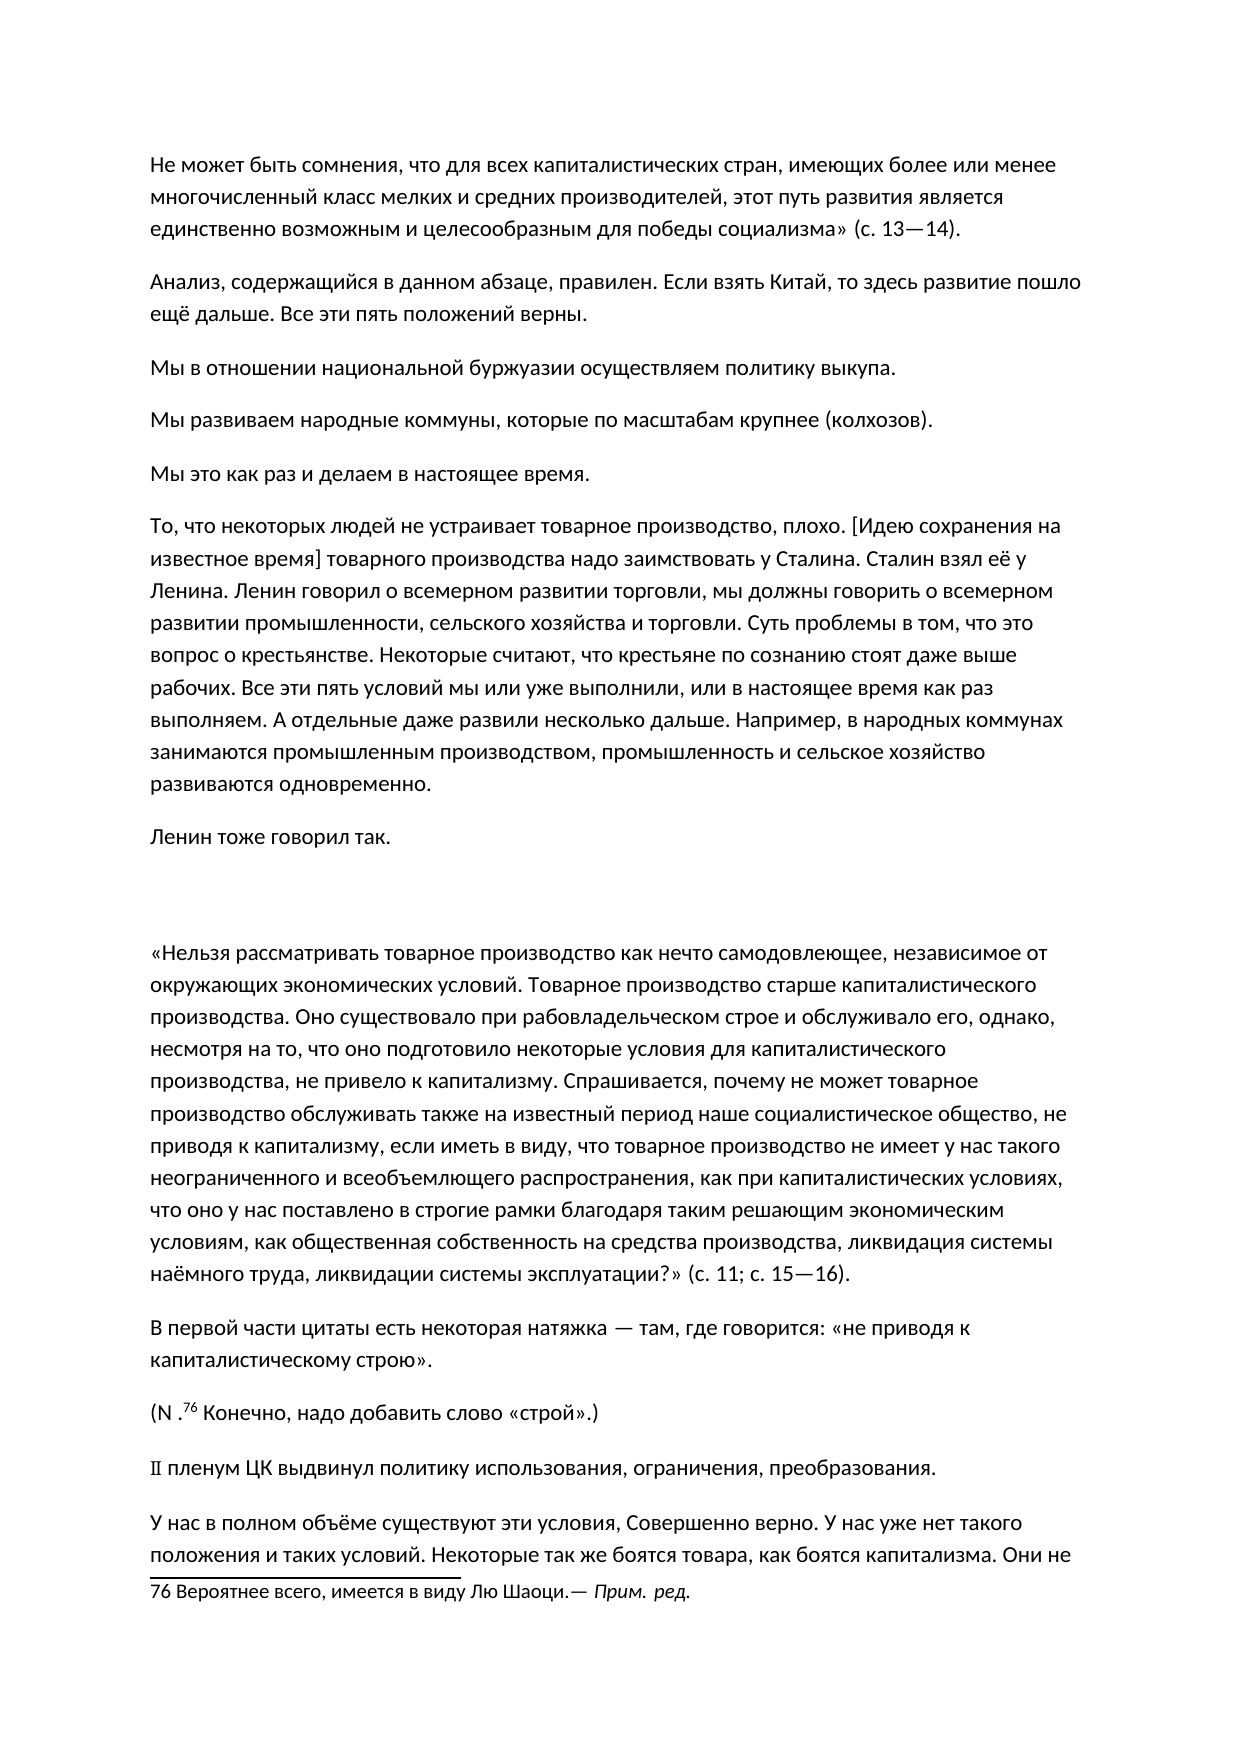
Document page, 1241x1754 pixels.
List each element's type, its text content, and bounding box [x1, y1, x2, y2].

text То, что некоторых людей не устраивает товарное производство, плохо. [Идею сохранения на известное время] товарного производства надо заимствовать у Сталина. Сталин взял её у Ленина. Ленин говорил о всемерном развитии торговли, мы должны говорить о всемерном развитии промышленности, сельского хозяйства и торговли. Суть проблемы в том, что это вопрос о крестьянстве. Некоторые считают, что крестьяне по сознанию стоят даже выше рабочих. Все эти пять условий мы или уже выполнили, или в настоящее время как раз выполняем. А отдельные даже развили несколько дальше. Например, в народных коммунах занимаются промышленным производством, промышленность и сельское хозяйство развиваются одновременно. [150, 512, 1091, 797]
text Мы в отношении национальной буржуазии осуществляем политику выкупа. [150, 353, 1091, 381]
text Мы развиваем народные коммуны, которые по масштабам крупнее (колхозов). [150, 406, 1091, 434]
text Вероятнее всего, имеется в виду Лю Шаоци.— Прим. ред. [150, 1578, 1091, 1603]
text Мы это как раз и делаем в настоящее время. [150, 459, 1091, 487]
text Ⅱ пленум ЦК выдвинул политику использования, ограничения, преобразования. [150, 1451, 1091, 1482]
text В первой части цитаты есть некоторая натяжка — там, где говорится: «не приводя к капиталистическому строю». [150, 1313, 1091, 1373]
text У нас в полном объёме существуют эти условия, Совершенно верно. У нас уже нет такого положения и таких условий. Некоторые так же боятся товара, как боятся капитализма. Они не [150, 1508, 1091, 1568]
text Ленин тоже говорил так. [150, 822, 1091, 850]
text Не может быть сомнения, что для всех капиталистических стран, имеющих более или менее многочисленный класс мелких и средних производителей, этот путь развития является единственно возможным и целесообразным для победы социализма» (с. 13—14). [150, 150, 1091, 242]
text (N. Конечно, надо добавить слово «строй».) [150, 1398, 1091, 1426]
text Анализ, содержащийся в данном абзаце, правилен. Если взять Китай, то здесь развитие пошло ещё дальше. Все эти пять положений верны. [150, 267, 1091, 328]
text «Нельзя рассматривать товарное производство как нечто самодовлеющее, независимое от окружающих экономических условий. Товарное производство старше капиталистического производства. Оно существовало при рабовладельческом строе и обслуживало его, однако, несмотря на то, что оно подготовило некоторые условия для капиталистического производства, не привело к капитализму. Спрашивается, почему не может товарное производство обслуживать также на известный период наше социалистическое общество, не приводя к капитализму, если иметь в виду, что товарное производство не имеет у нас такого неограниченного и всеобъемлющего распространения, как при капиталистических условиях, что оно у нас поставлено в строгие рамки благодаря таким решающим экономическим условиям, как общественная собственность на средства производства, ликвидация системы наёмного труда, ликвидации системы эксплуатации?» (с. 11; с. 15—16). [150, 938, 1091, 1288]
